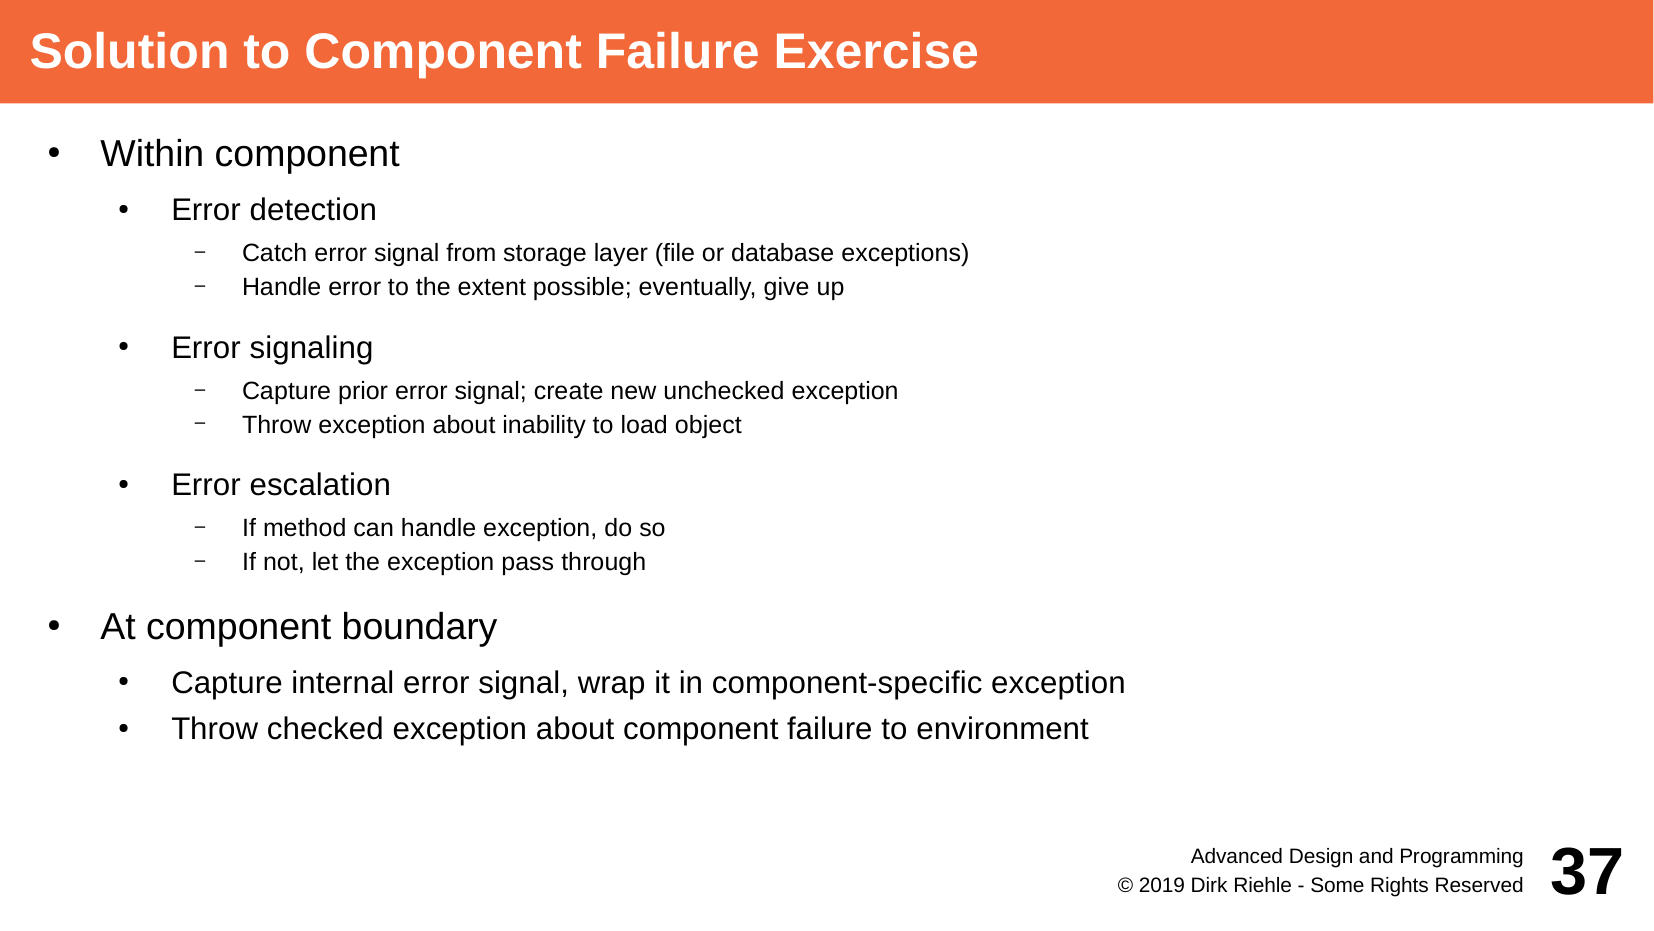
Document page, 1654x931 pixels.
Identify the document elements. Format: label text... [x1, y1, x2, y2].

title Solution to Component Failure Exercise [0, 0, 1654, 104]
list Within component Error detection Catch error signal from storage layer (file or database exceptions) Handle error to the extent possible; eventually, give up Error signaling Capture prior error signal; create new unchecked exception Throw exception about inability to load object Error escalation If method can handle exception, do so If not, let the exception pass through At component boundary Capture internal error signal, wrap it in component-specific exception Throw checked exception about component failure to environment [29, 132, 1625, 813]
